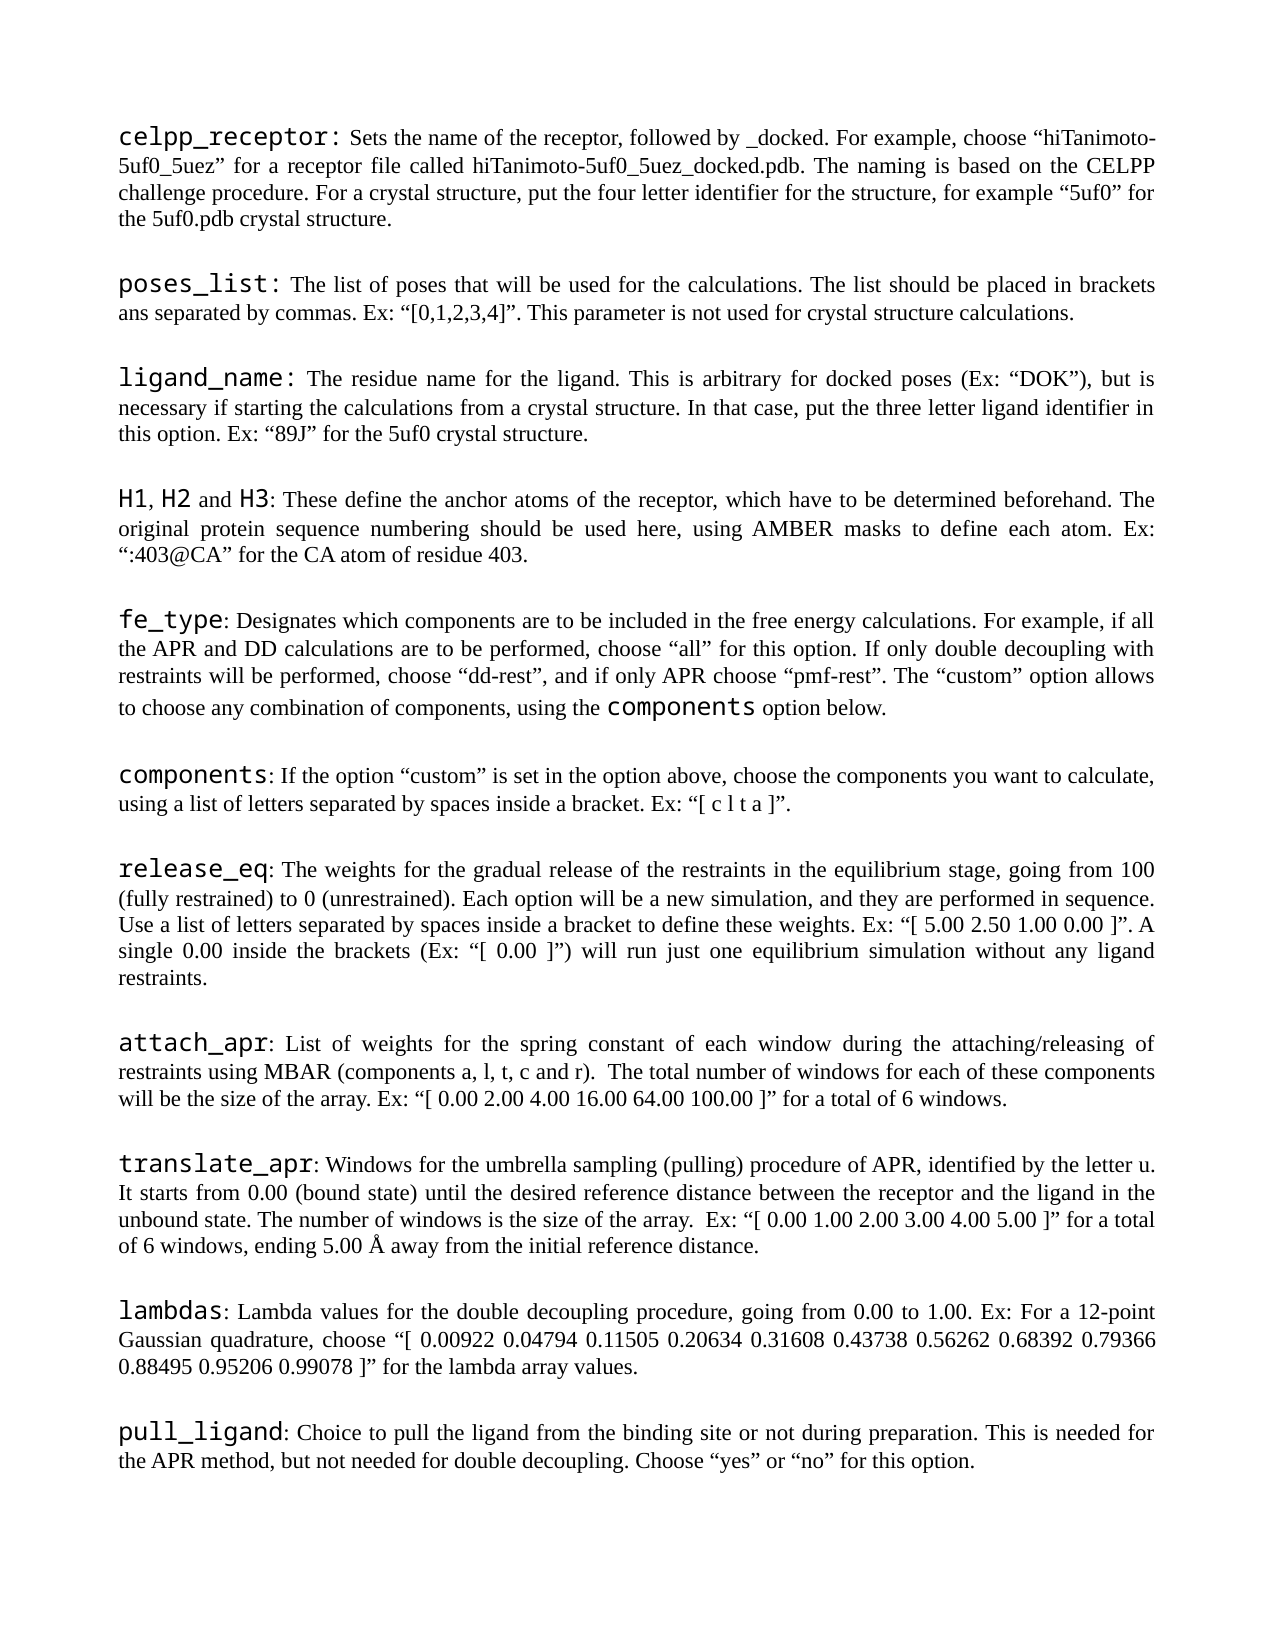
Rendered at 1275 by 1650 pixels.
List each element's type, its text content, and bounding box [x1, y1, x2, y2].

text translate_apr: Windows for the umbrella sampling (pulling) procedure of APR, identified by the letter u. It starts from 0.00 (bound state) until the desired reference distance between the receptor and the ligand in the unbound state. The number of windows is the size of the array. Ex: “[ 0.00 1.00 2.00 3.00 4.00 5.00 ]” for a total of 6 windows, ending 5.00 Å away from the initial reference distance. [118, 1145, 1157, 1258]
text components: If the option “custom” is set in the option above, choose the components you want to calculate, using a list of letters separated by spaces inside a bracket. Ex: “[ c l t a ]”. [118, 756, 1157, 817]
text pull_ligand: Choice to pull the ligand from the binding site or not during preparation. This is needed for the APR method, but not needed for double decoupling. Choose “yes” or “no” for this option. [118, 1413, 1157, 1474]
text poses_list: The list of poses that will be used for the calculations. The list should be placed in brackets ans separated by commas. Ex: “[0,1,2,3,4]”. This parameter is not used for crystal structure calculations. [118, 265, 1157, 326]
text attach_apr: List of weights for the spring constant of each window during the attaching/releasing of restraints using MBAR (components a, l, t, c and r). The total number of windows for each of these components will be the size of the array. Ex: “[ 0.00 2.00 4.00 16.00 64.00 100.00 ]” for a total of 6 windows. [118, 1024, 1157, 1111]
text release_eq: The weights for the gradual release of the restraints in the equilibrium stage, going from 100 (fully restrained) to 0 (unrestrained). Each option will be a new simulation, and they are performed in sequence. Use a list of letters separated by spaces inside a bracket to define these weights. Ex: “[ 5.00 2.50 1.00 0.00 ]”. A single 0.00 inside the brackets (Ex: “[ 0.00 ]”) will run just one equilibrium simulation without any ligand restraints. [118, 851, 1157, 990]
text fe_type: Designates which components are to be included in the free energy calculations. For example, if all the APR and DD calculations are to be performed, choose “all” for this option. If only double decoupling with restraints will be performed, choose “dd-rest”, and if only APR choose “pmf-rest”. The “custom” option allows to choose any combination of components, using the components option below. [118, 601, 1157, 722]
text celpp_receptor: Sets the name of the receptor, followed by _docked. For example, choose “hiTanimoto-5uf0_5uez” for a receptor file called hiTanimoto-5uf0_5uez_docked.pdb. The naming is based on the CELPP challenge procedure. For a crystal structure, put the four letter identifier for the structure, for example “5uf0” for the 5uf0.pdb crystal structure. [118, 118, 1157, 231]
text lambdas: Lambda values for the double decoupling procedure, going from 0.00 to 1.00. Ex: For a 12-point Gaussian quadrature, choose “[ 0.00922 0.04794 0.11505 0.20634 0.31608 0.43738 0.56262 0.68392 0.79366 0.88495 0.95206 0.99078 ]” for the lambda array values. [118, 1292, 1157, 1379]
text H1, H2 and H3: These define the anchor atoms of the receptor, which have to be determined beforehand. The original protein sequence numbering should be used here, using AMBER masks to define each atom. Ex: “:403@CA” for the CA atom of residue 403. [118, 481, 1157, 567]
text ligand_name: The residue name for the ligand. This is arbitrary for docked poses (Ex: “DOK”), but is necessary if starting the calculations from a crystal structure. In that case, put the three letter ligand identifier in this option. Ex: “89J” for the 5uf0 crystal structure. [118, 360, 1157, 447]
